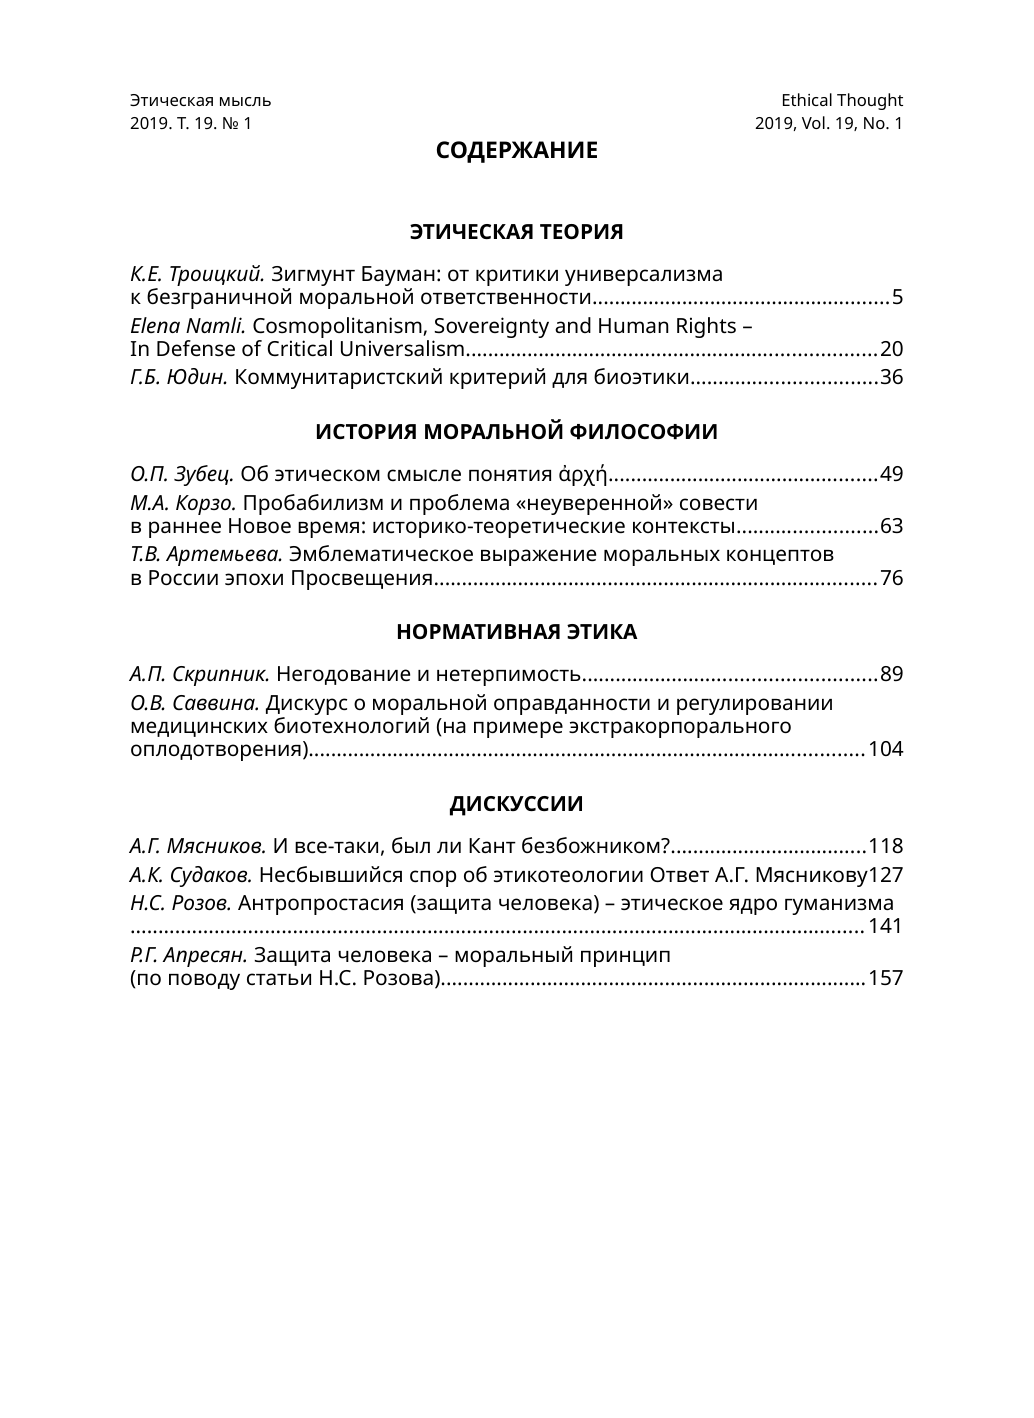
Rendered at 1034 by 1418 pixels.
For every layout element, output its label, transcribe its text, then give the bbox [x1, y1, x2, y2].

text О.П. Зубец. Об этическом смысле понятия ἀρχή 49 [130, 463, 903, 486]
text Т.В. Артемьева. Эмблематическое выражение моральных концептов в России эпохи Просвещения 76 [130, 543, 903, 589]
text Н.С. Розов. Антропростасия (защита человека) – этическое ядро гуманизма 141 [130, 892, 903, 938]
text Этическая теория [130, 217, 903, 246]
text Elena Namli. Cosmopolitanism, Sovereignty and Human Rights – In Defense of Critical Universalism 20 [130, 315, 903, 361]
text Дискуссии [130, 789, 903, 817]
text А.Г. Мясников. И все-таки, был ли Кант безбожником? 118 [130, 835, 903, 858]
text А.К. Судаков. Несбывшийся спор об этикотеологии Ответ А.Г. Мясникову 127 [130, 863, 903, 887]
text Нормативная этика [130, 617, 903, 646]
text История моральной философии [130, 417, 903, 446]
text О.В. Саввина. Дискурс о моральной оправданности и регулировании медицинских биотехнологий (на примере экстракорпорального оплодотворения) 104 [130, 692, 903, 761]
text М.А. Корзо. Пробабилизм и проблема «неуверенной» совести в раннее Новое время: историко-теоретические контексты 63 [130, 492, 903, 538]
text Р.Г. Апресян. Защита человека – моральный принцип (по поводу статьи Н.С. Розова) 157 [130, 943, 903, 990]
text А.П. Скрипник. Негодование и нетерпимость 89 [130, 663, 903, 687]
text К.Е. Троицкий. Зигмунт Бауман: от критики универсализма к безграничной моральной ответственности 5 [130, 263, 903, 309]
text Г.Б. Юдин. Коммунитаристский критерий для биоэтики 36 [130, 366, 903, 389]
